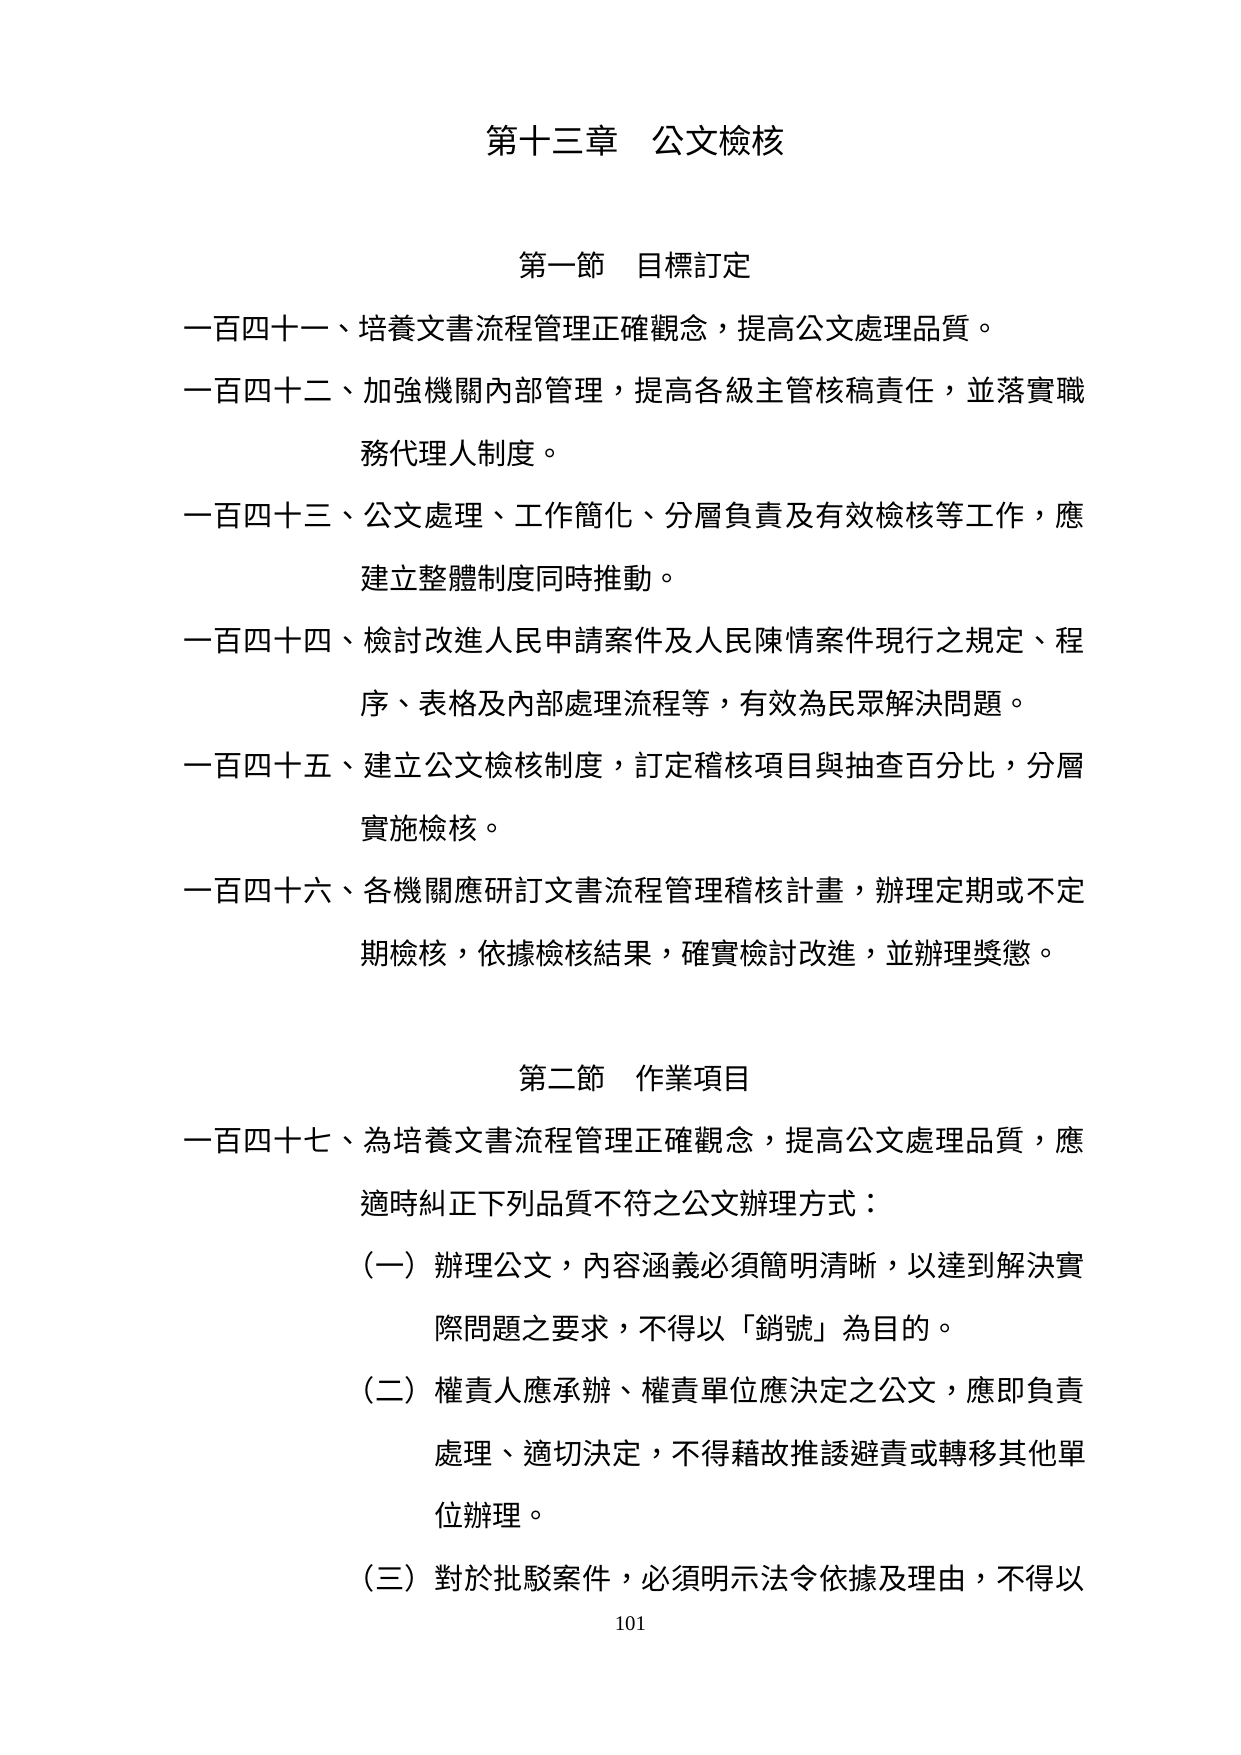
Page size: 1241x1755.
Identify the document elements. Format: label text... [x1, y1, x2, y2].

text （二）權責人應承辦、權責單位應決定之公文，應即負責處理、適切決定，不得藉故推諉避責或轉移其他單位辦理。 [346, 1347, 1087, 1535]
text 一百四十五、建立公文檢核制度，訂定稽核項目與抽查百分比，分層實施檢核。 [183, 722, 1087, 847]
text （三）對於批駁案件，必須明示法令依據及理由，不得以 [346, 1535, 1087, 1597]
text （一）辦理公文，內容涵義必須簡明清晰，以達到解決實際問題之要求，不得以「銷號」為目的。 [346, 1222, 1087, 1347]
text 第二節 作業項目 [183, 1035, 1087, 1097]
text 一百四十七、為培養文書流程管理正確觀念，提高公文處理品質，應適時糾正下列品質不符之公文辦理方式： [183, 1097, 1087, 1222]
text 一百四十三、公文處理、工作簡化、分層負責及有效檢核等工作，應建立整體制度同時推動。 [183, 472, 1087, 597]
text 第一節 目標訂定 [183, 222, 1087, 285]
text 一百四十二、加強機關內部管理，提高各級主管核稿責任，並落實職務代理人制度。 [183, 347, 1087, 472]
text 一百四十四、檢討改進人民申請案件及人民陳情案件現行之規定、程序、表格及內部處理流程等，有效為民眾解決問題。 [183, 597, 1087, 722]
text 一百四十六、各機關應研訂文書流程管理稽核計畫，辦理定期或不定期檢核，依據檢核結果，確實檢討改進，並辦理獎懲。 [183, 847, 1087, 972]
text 一百四十一、培養文書流程管理正確觀念，提高公文處理品質。 [183, 285, 1087, 347]
text 第十三章 公文檢核 [183, 97, 1087, 160]
